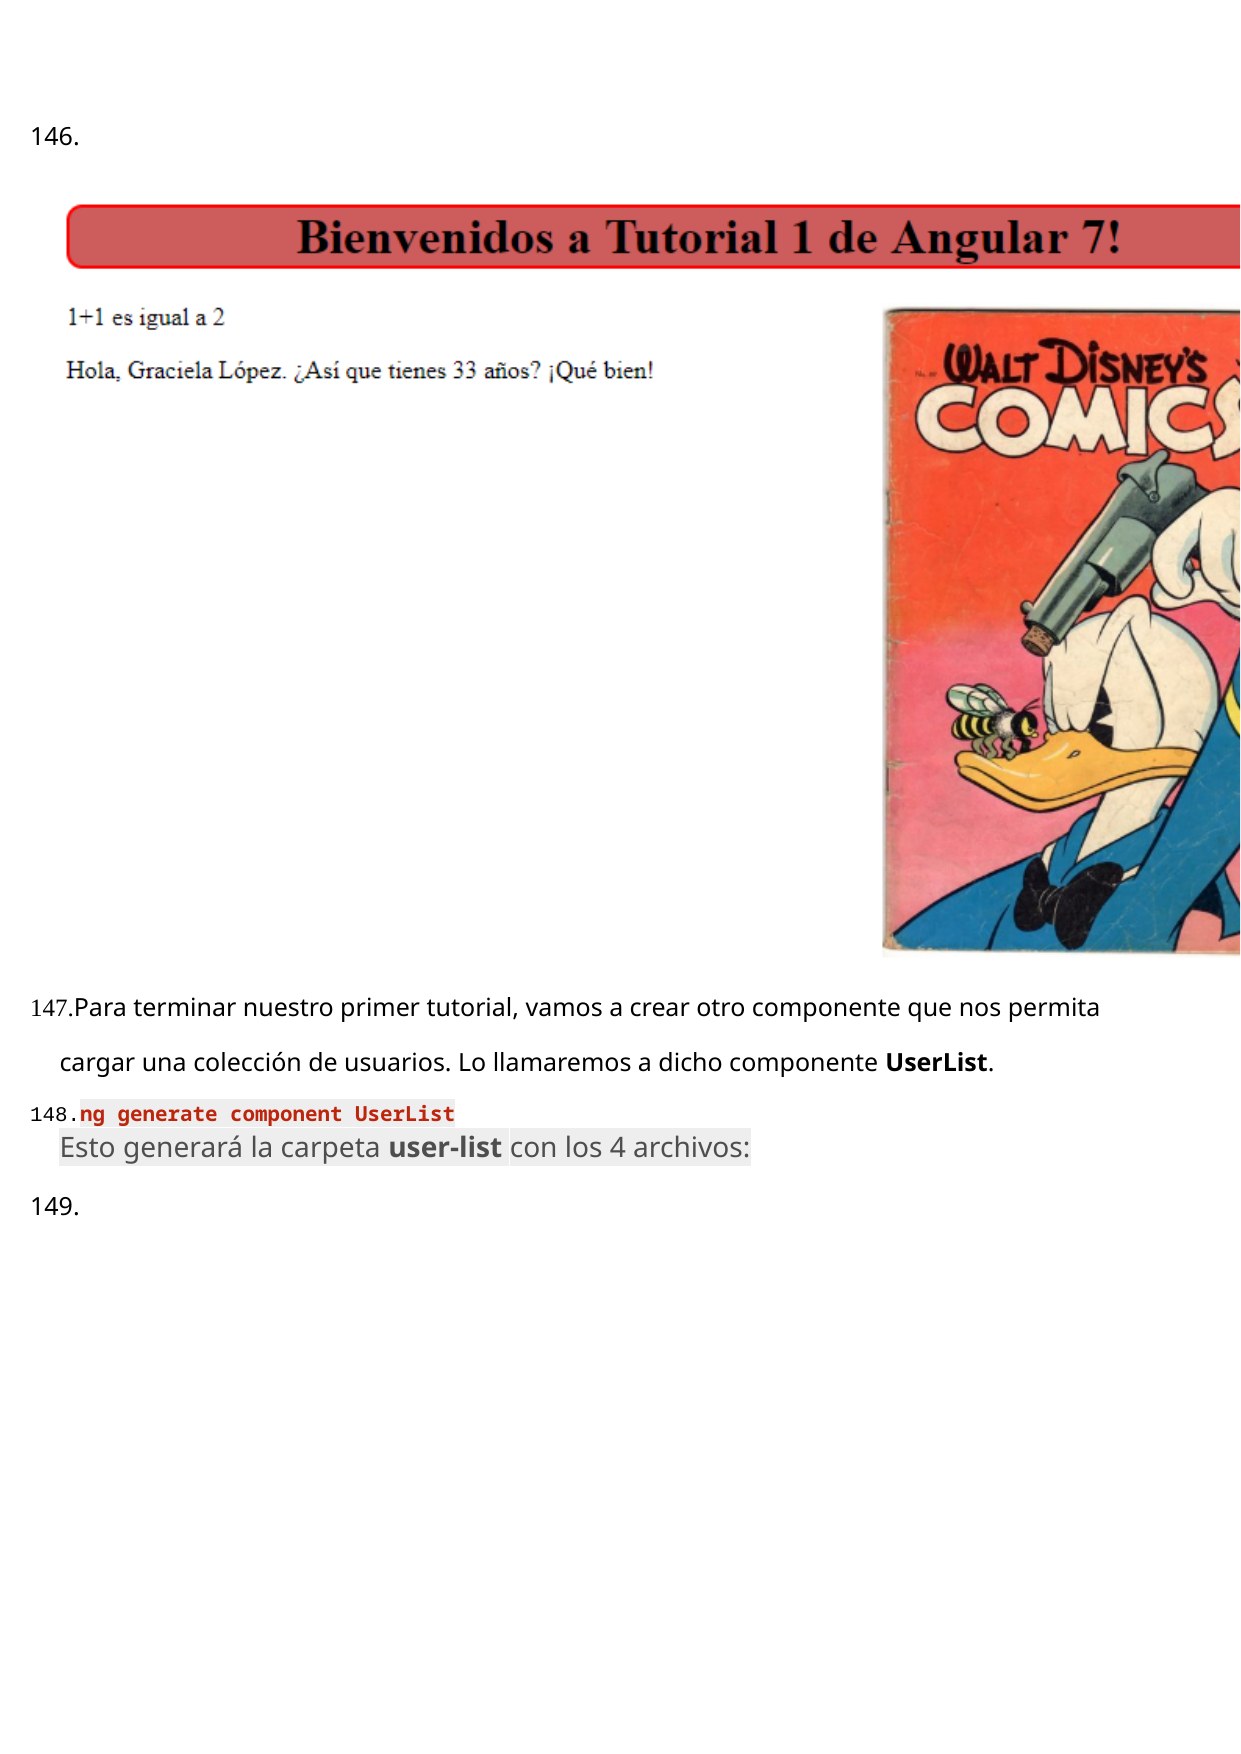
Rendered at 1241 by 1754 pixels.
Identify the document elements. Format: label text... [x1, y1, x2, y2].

list Para terminar nuestro primer tutorial, vamos a crear otro componente que nos permita cargar una colección de usuarios. Lo llamaremos a dicho componente UserList. [59, 990, 1170, 1078]
list ng generate component UserList [59, 1099, 1170, 1127]
picture [59, 172, 1241, 970]
list Esto generará la carpeta user-list con los 4 archivos: [59, 1127, 1170, 1166]
